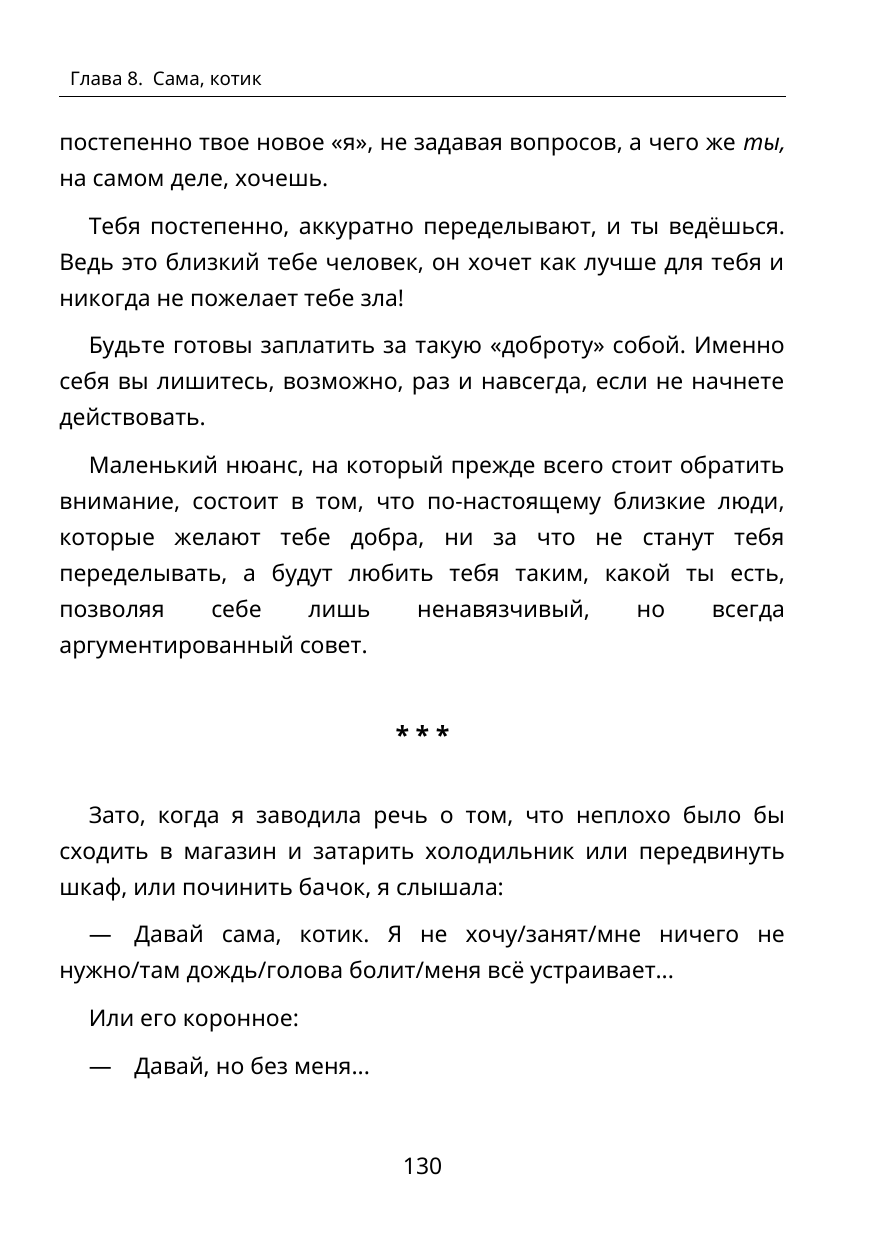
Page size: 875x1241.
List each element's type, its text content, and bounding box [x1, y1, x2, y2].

subtitle * * * [59, 718, 786, 752]
text Будьте готовы заплатить за такую «доброту» собой. Именно себя вы лишитесь, возможно, раз и навсегда, если не начнете действовать. [59, 329, 786, 432]
text постепенно твое новое «я», не задавая вопросов, а чего же ты, на самом деле, хочешь. [59, 126, 786, 193]
text Тебя постепенно, аккуратно переделывают, и ты ведёшься. Ведь это близкий тебе человек, он хочет как лучше для тебя и никогда не пожелает тебе зла! [59, 210, 786, 313]
list Давай, но без меня... [59, 1050, 786, 1081]
text Зато, когда я заводила речь о том, что неплохо было бы сходить в магазин и затарить холодильник или передвинуть шкаф, или починить бачок, я слышала: [59, 799, 786, 902]
text Или его коронное: [59, 1002, 786, 1033]
text Маленький нюанс, на который прежде всего стоит обратить внимание, состоит в том, что по-настоящему близкие люди, которые желают тебе добра, ни за что не станут тебя переделывать, а будут любить тебя таким, какой ты есть, позволяя себе лишь ненавязчивый, но всегда аргументированный совет. [59, 449, 786, 660]
list Давай сама, котик. Я не хочу/занят/мне ничего не нужно/там дождь/голова болит/меня всё устраивает... [59, 918, 786, 986]
